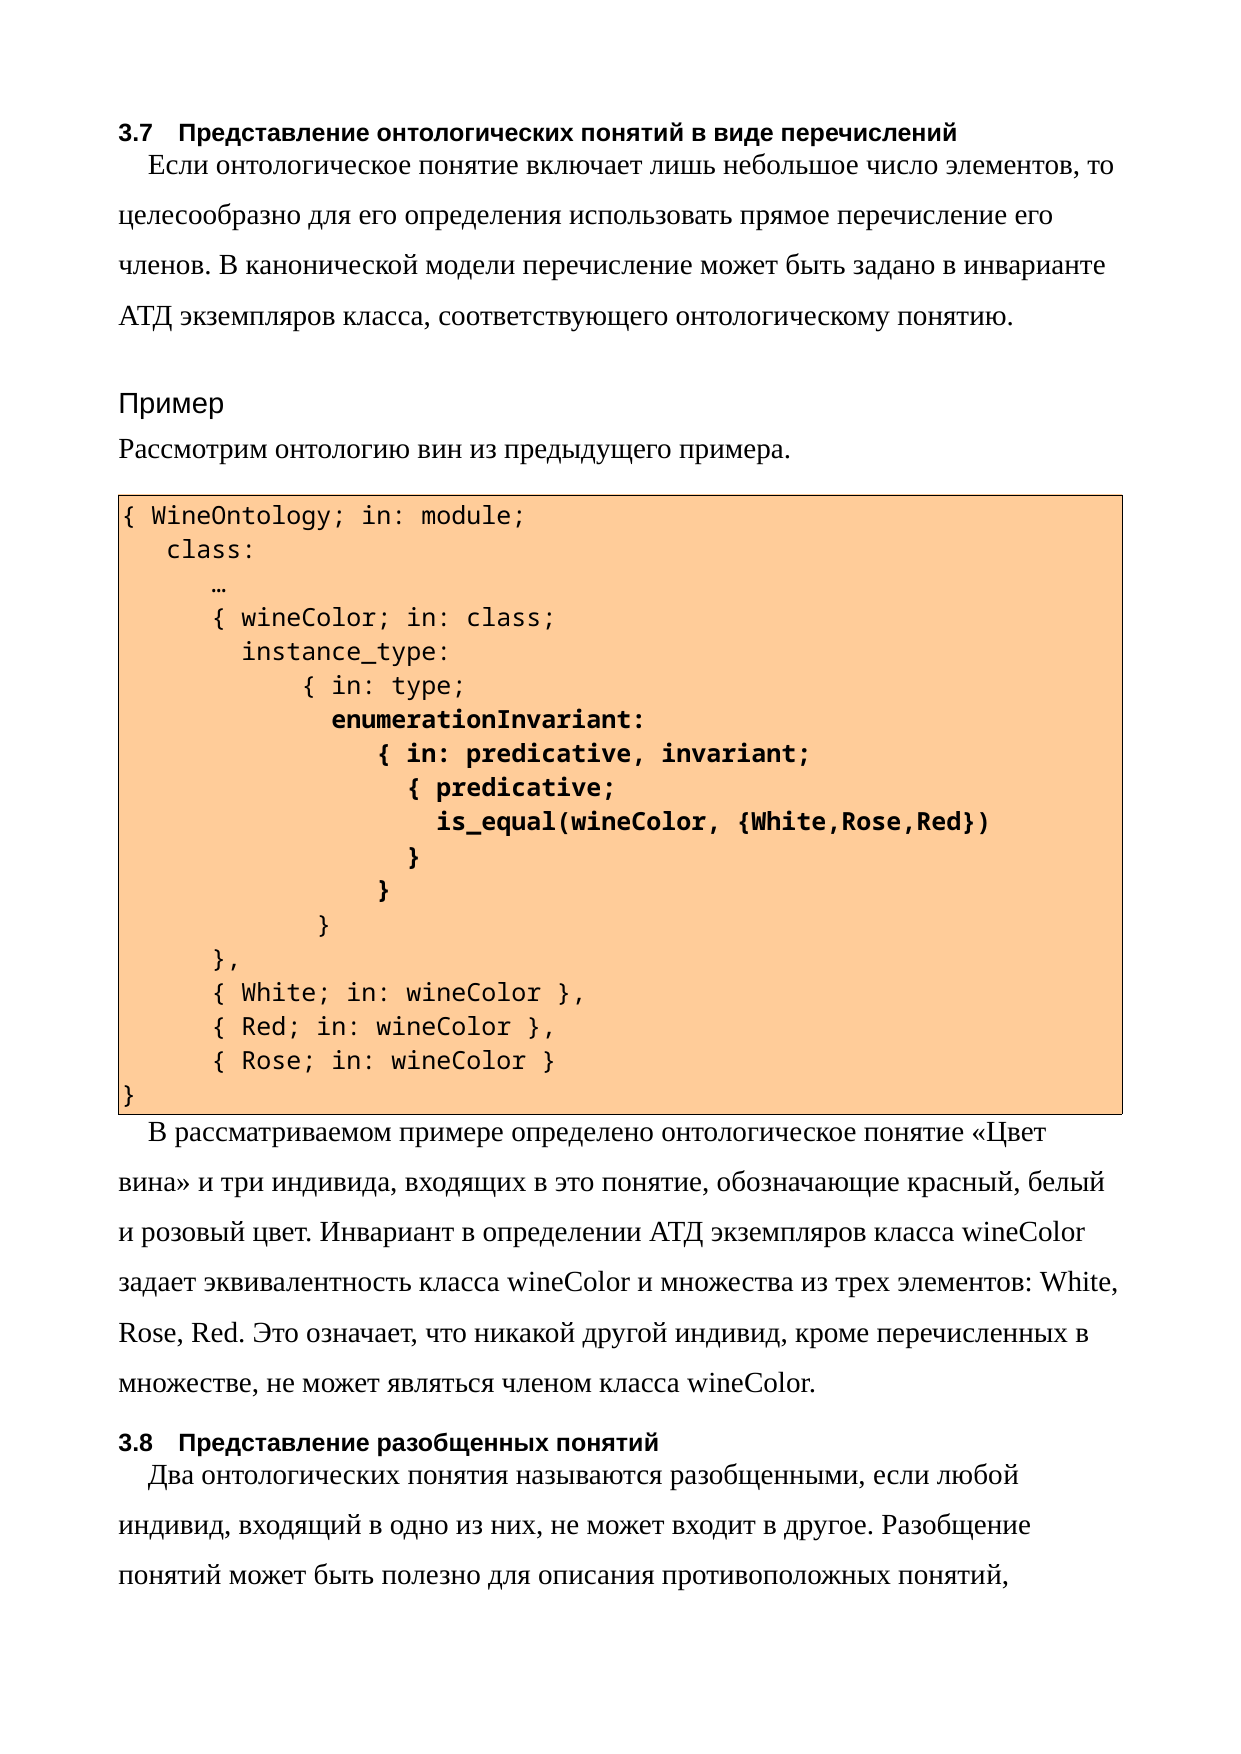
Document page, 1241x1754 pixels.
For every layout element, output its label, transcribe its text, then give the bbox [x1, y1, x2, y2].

text Два онтологических понятия называются разобщенными, если любой индивид, входящий в одно из них, не может входит в другое. Разобщение понятий может быть полезно для описания противоположных понятий, [118, 1457, 1122, 1591]
text { WineOntology; in: module; class: … { wineColor; in: class; instance_type: { in: type; enumerationInvariant: { in: predicative, invariant; { predicative; is_equal(wineColor, {White,Rose,Red}) } } } }, { White; in: wineColor }, { Red; in: wineColor }, { Rose; in: wineColor } } [119, 496, 1122, 1114]
subtitle Представление онтологических понятий в виде перечислений [118, 118, 1122, 147]
text В рассматриваемом примере определено онтологическое понятие «Цвет вина» и три индивида, входящих в это понятие, обозначающие красный, белый и розовый цвет. Инвариант в определении АТД экземпляров класса wineColor задает эквивалентность класса wineColor и множества из трех элементов: White, Rose, Red. Это означает, что никакой другой индивид, кроме перечисленных в множестве, не может являться членом класса wineColor. [118, 1115, 1122, 1399]
title Пример [118, 386, 1122, 419]
subtitle Представление разобщенных понятий [118, 1428, 1122, 1457]
text Если онтологическое понятие включает лишь небольшое число элементов, то целесообразно для его определения использовать прямое перечисление его членов. В канонической модели перечисление может быть задано в инварианте АТД экземпляров класса, соответствующего онтологическому понятию. [118, 147, 1122, 331]
text Рассмотрим онтологию вин из предыдущего примера. [118, 432, 1122, 465]
